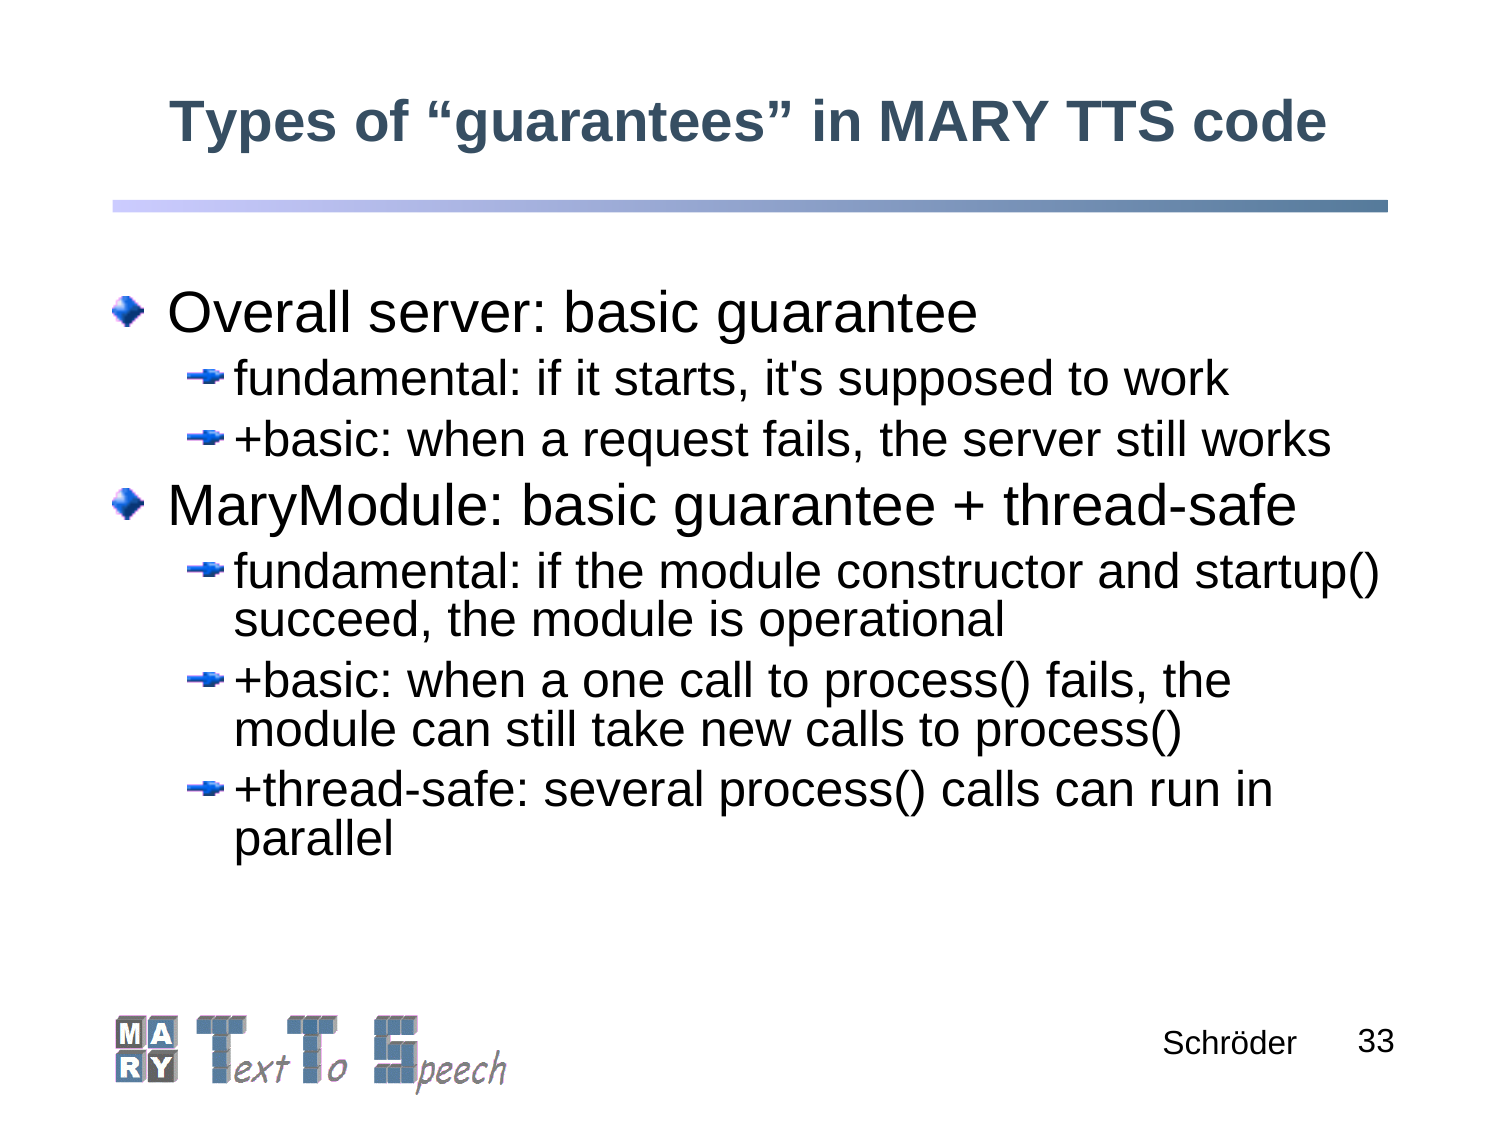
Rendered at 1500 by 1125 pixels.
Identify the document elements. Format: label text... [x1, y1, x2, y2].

title Types of “guarantees” in MARY TTS code [112, 57, 1387, 193]
picture [112, 1012, 507, 1096]
list Overall server: basic guarantee fundamental: if it starts, it's supposed to work +basic: when a request fails, the server still works MaryModule: basic guarantee + thread-safe fundamental: if the module constructor and startup() succeed, the module is operational +basic: when a one call to process() fails, the module can still take new calls to process() +thread-safe: several process() calls can run in parallel [112, 287, 1387, 997]
